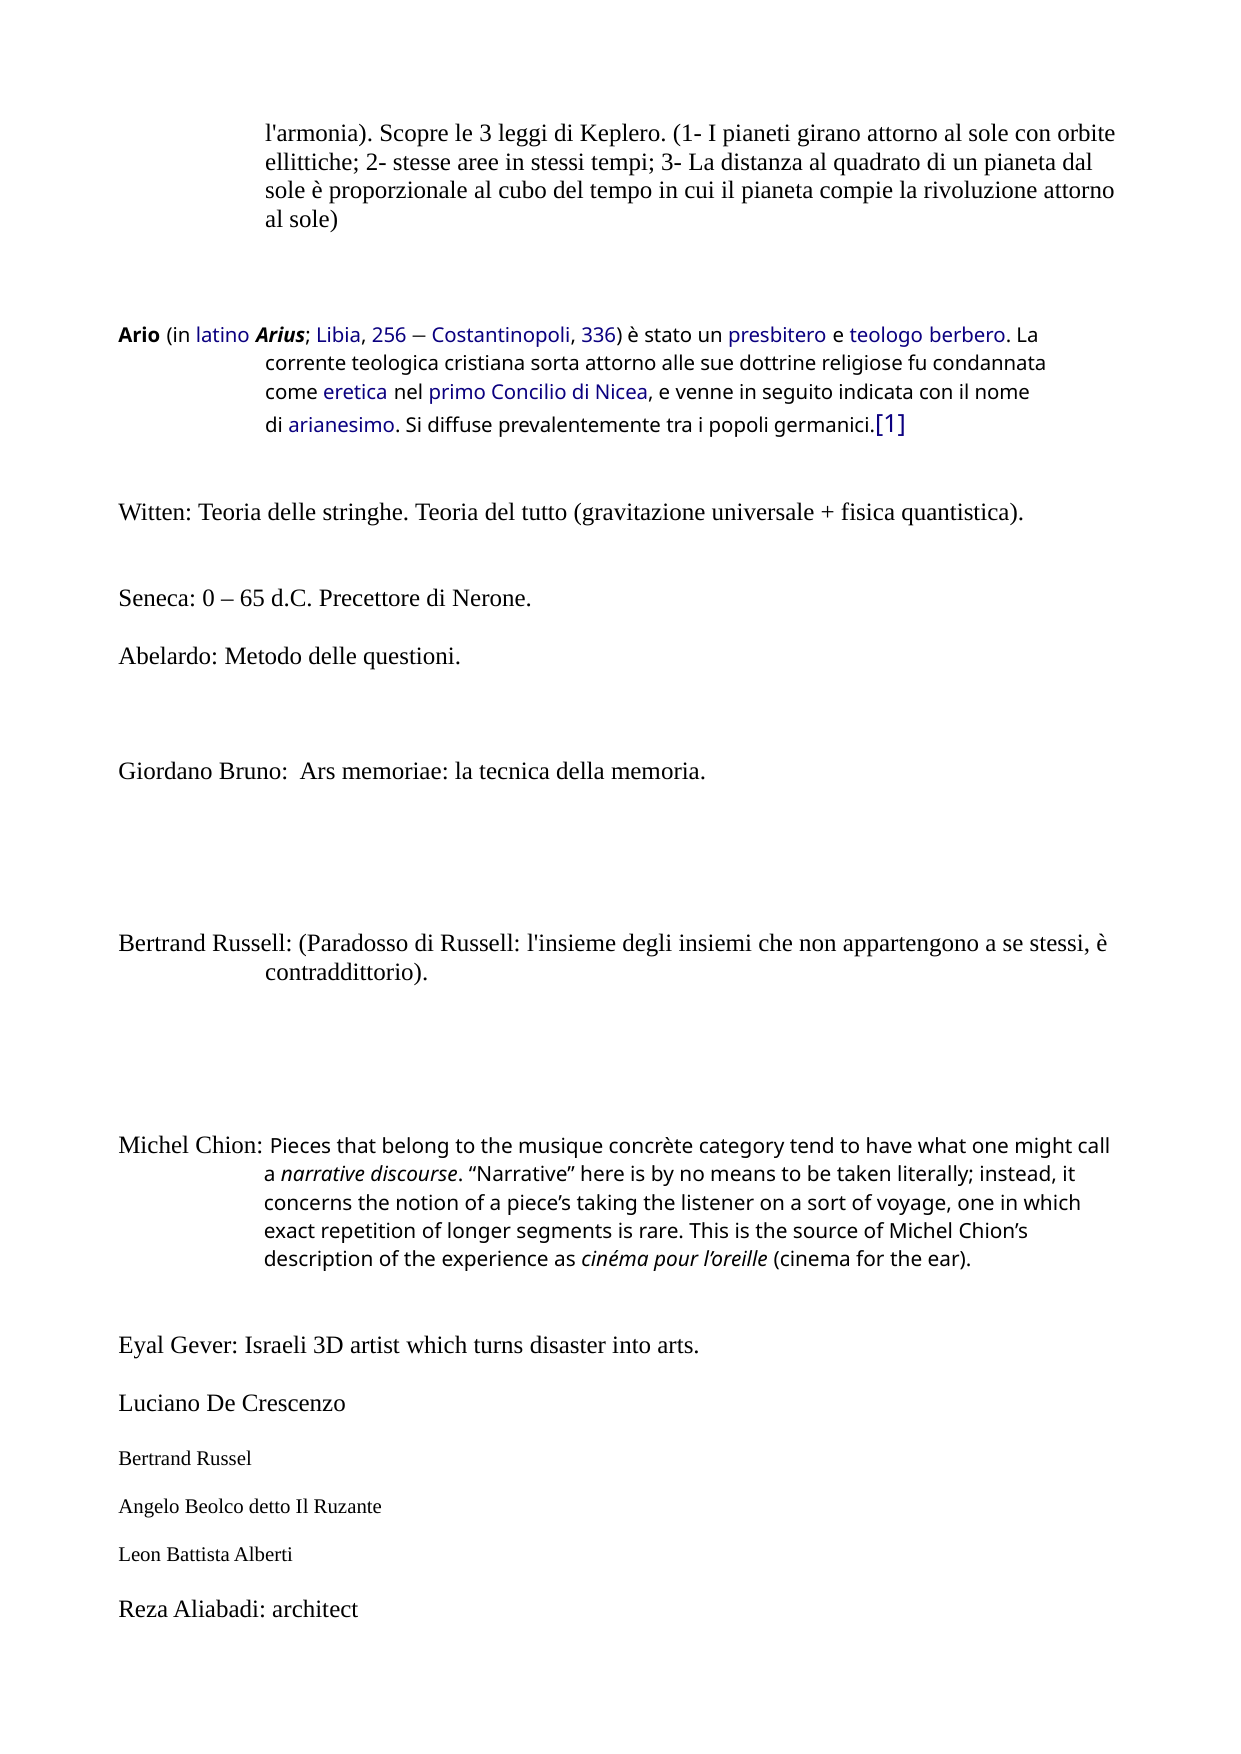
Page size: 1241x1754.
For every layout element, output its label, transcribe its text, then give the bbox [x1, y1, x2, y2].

text l'armonia). Scopre le 3 leggi di Keplero. (1- I pianeti girano attorno al sole con orbite ellittiche; 2- stesse aree in stessi tempi; 3- La distanza al quadrato di un pianeta dal sole è proporzionale al cubo del tempo in cui il pianeta compie la rivoluzione attorno al sole) [118, 118, 1122, 233]
text Bertrand Russell: (Paradosso di Russell: l'insieme degli insiemi che non appartengono a se stessi, è contraddittorio). [118, 928, 1122, 986]
text Michel Chion: Pieces that belong to the musique concrète category tend to have what one might call a narrative discourse. “Narrative” here is by no means to be taken literally; instead, it concerns the notion of a piece’s taking the listener on a sort of voyage, one in which exact repetition of longer segments is rare. This is the source of Michel Chion’s description of the experience as cinéma pour l’oreille (cinema for the ear). [118, 1130, 1122, 1273]
text Seneca: 0 – 65 d.C. Precettore di Nerone. [118, 583, 1122, 612]
text Reza Aliabadi: architect [118, 1594, 1122, 1623]
text Abelardo: Metodo delle questioni. [118, 641, 1122, 670]
text Eyal Gever: Israeli 3D artist which turns disaster into arts. [118, 1330, 1122, 1359]
text Giordano Bruno: Ars memoriae: la tecnica della memoria. [118, 756, 1122, 785]
text Bertrand Russel [118, 1445, 1122, 1469]
text Ario (in latino Arius; Libia, 256 – Costantinopoli, 336) è stato un presbitero e teologo berbero. La corrente teologica cristiana sorta attorno alle sue dottrine religiose fu condannata come eretica nel primo Concilio di Nicea, e venne in seguito indicata con il nome di arianesimo. Si diffuse prevalentemente tra i popoli germanici.[1] [118, 319, 1122, 440]
text Leon Battista Alberti [118, 1542, 1122, 1566]
text Angelo Beolco detto Il Ruzante [118, 1493, 1122, 1518]
text Witten: Teoria delle stringhe. Teoria del tutto (gravitazione universale + fisica quantistica). [118, 497, 1122, 526]
text Luciano De Crescenzo [118, 1388, 1122, 1417]
